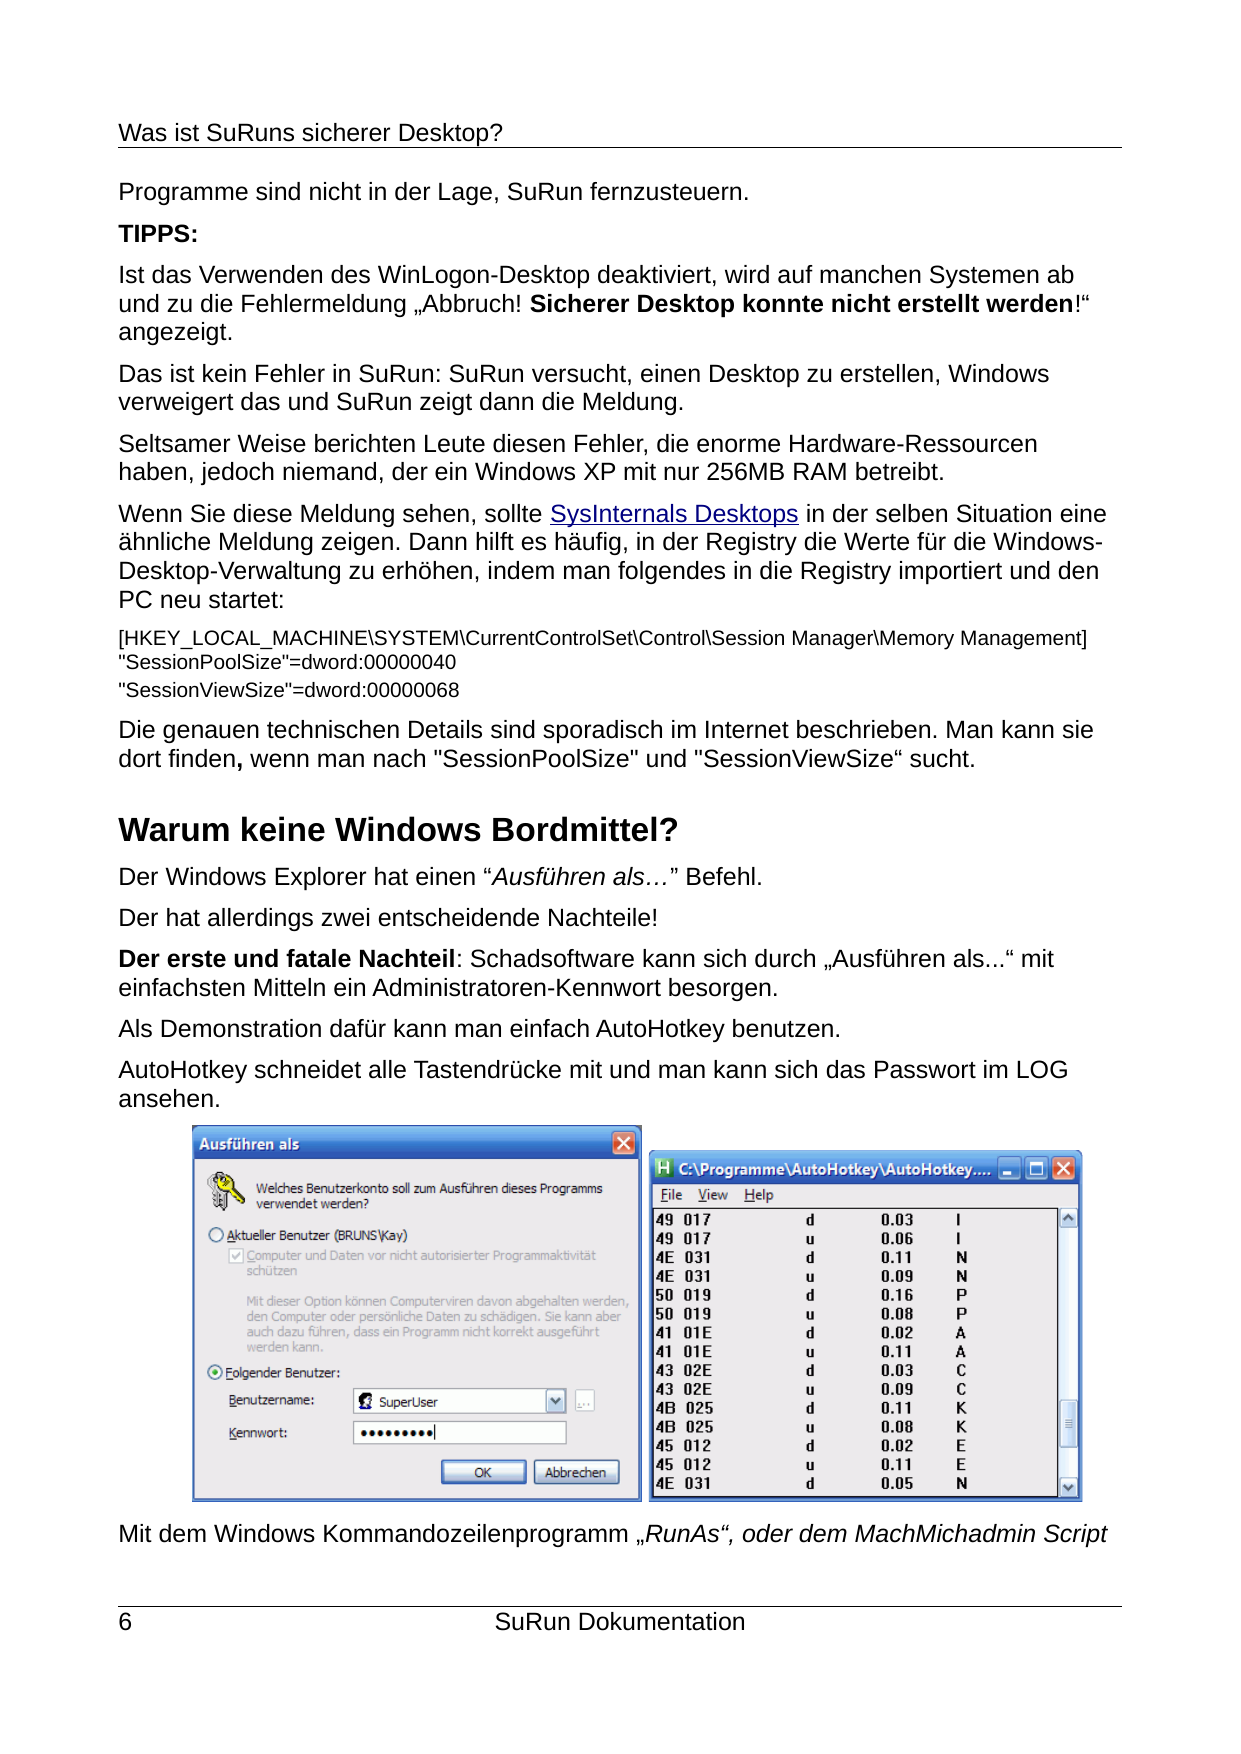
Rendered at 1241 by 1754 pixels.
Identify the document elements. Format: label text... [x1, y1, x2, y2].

text [HKEY_LOCAL_MACHINE\SYSTEM\CurrentControlSet\Control\Session Manager\Memory Management] "SessionPoolSize"=dword:00000040 "SessionViewSize"=dword:00000068 [118, 626, 1122, 703]
text Der erste und fatale Nachteil: Schadsoftware kann sich durch „Ausführen als...“ mit einfachsten Mitteln ein Administratoren-Kennwort besorgen. [118, 944, 1122, 1001]
text Mit dem Windows Kommandozeilenprogramm „RunAs“, oder dem MachMichadmin Script [118, 1519, 1122, 1548]
text AutoHotkey schneidet alle Tastendrücke mit und man kann sich das Passwort im LOG ansehen. [118, 1055, 1122, 1113]
picture [648, 1150, 1083, 1502]
text Programme sind nicht in der Lage, SuRun fernzusteuern. [118, 177, 1122, 206]
text TIPPS: [118, 219, 1122, 247]
text Das ist kein Fehler in SuRun: SuRun versucht, einen Desktop zu erstellen, Windows verweigert das und SuRun zeigt dann die Meldung. [118, 359, 1122, 416]
picture [192, 1125, 642, 1502]
text Der hat allerdings zwei entscheidende Nachteile! [118, 903, 1122, 931]
text Wenn Sie diese Meldung sehen, sollte SysInternals Desktops in der selben Situation eine ähnliche Meldung zeigen. Dann hilft es häufig, in der Registry die Werte für die Windows-Desktop-Verwaltung zu erhöhen, indem man folgendes in die Registry importiert und den PC neu startet: [118, 499, 1122, 614]
text Der Windows Explorer hat einen “Ausführen als…” Befehl. [118, 861, 1122, 890]
text Die genauen technischen Details sind sporadisch im Internet beschrieben. Man kann sie dort finden, wenn man nach "SessionPoolSize" und "SessionViewSize“ sucht. [118, 715, 1122, 773]
subtitle Warum keine Windows Bordmittel? [118, 810, 1122, 849]
text Als Demonstration dafür kann man einfach AutoHotkey benutzen. [118, 1014, 1122, 1043]
text Seltsamer Weise berichten Leute diesen Fehler, die enorme Hardware-Ressourcen haben, jedoch niemand, der ein Windows XP mit nur 256MB RAM betreibt. [118, 429, 1122, 486]
text Ist das Verwenden des WinLogon-Desktop deaktiviert, wird auf manchen Systemen ab und zu die Fehlermeldung „Abbruch! Sicherer Desktop konnte nicht erstellt werden!“ angezeigt. [118, 260, 1122, 346]
